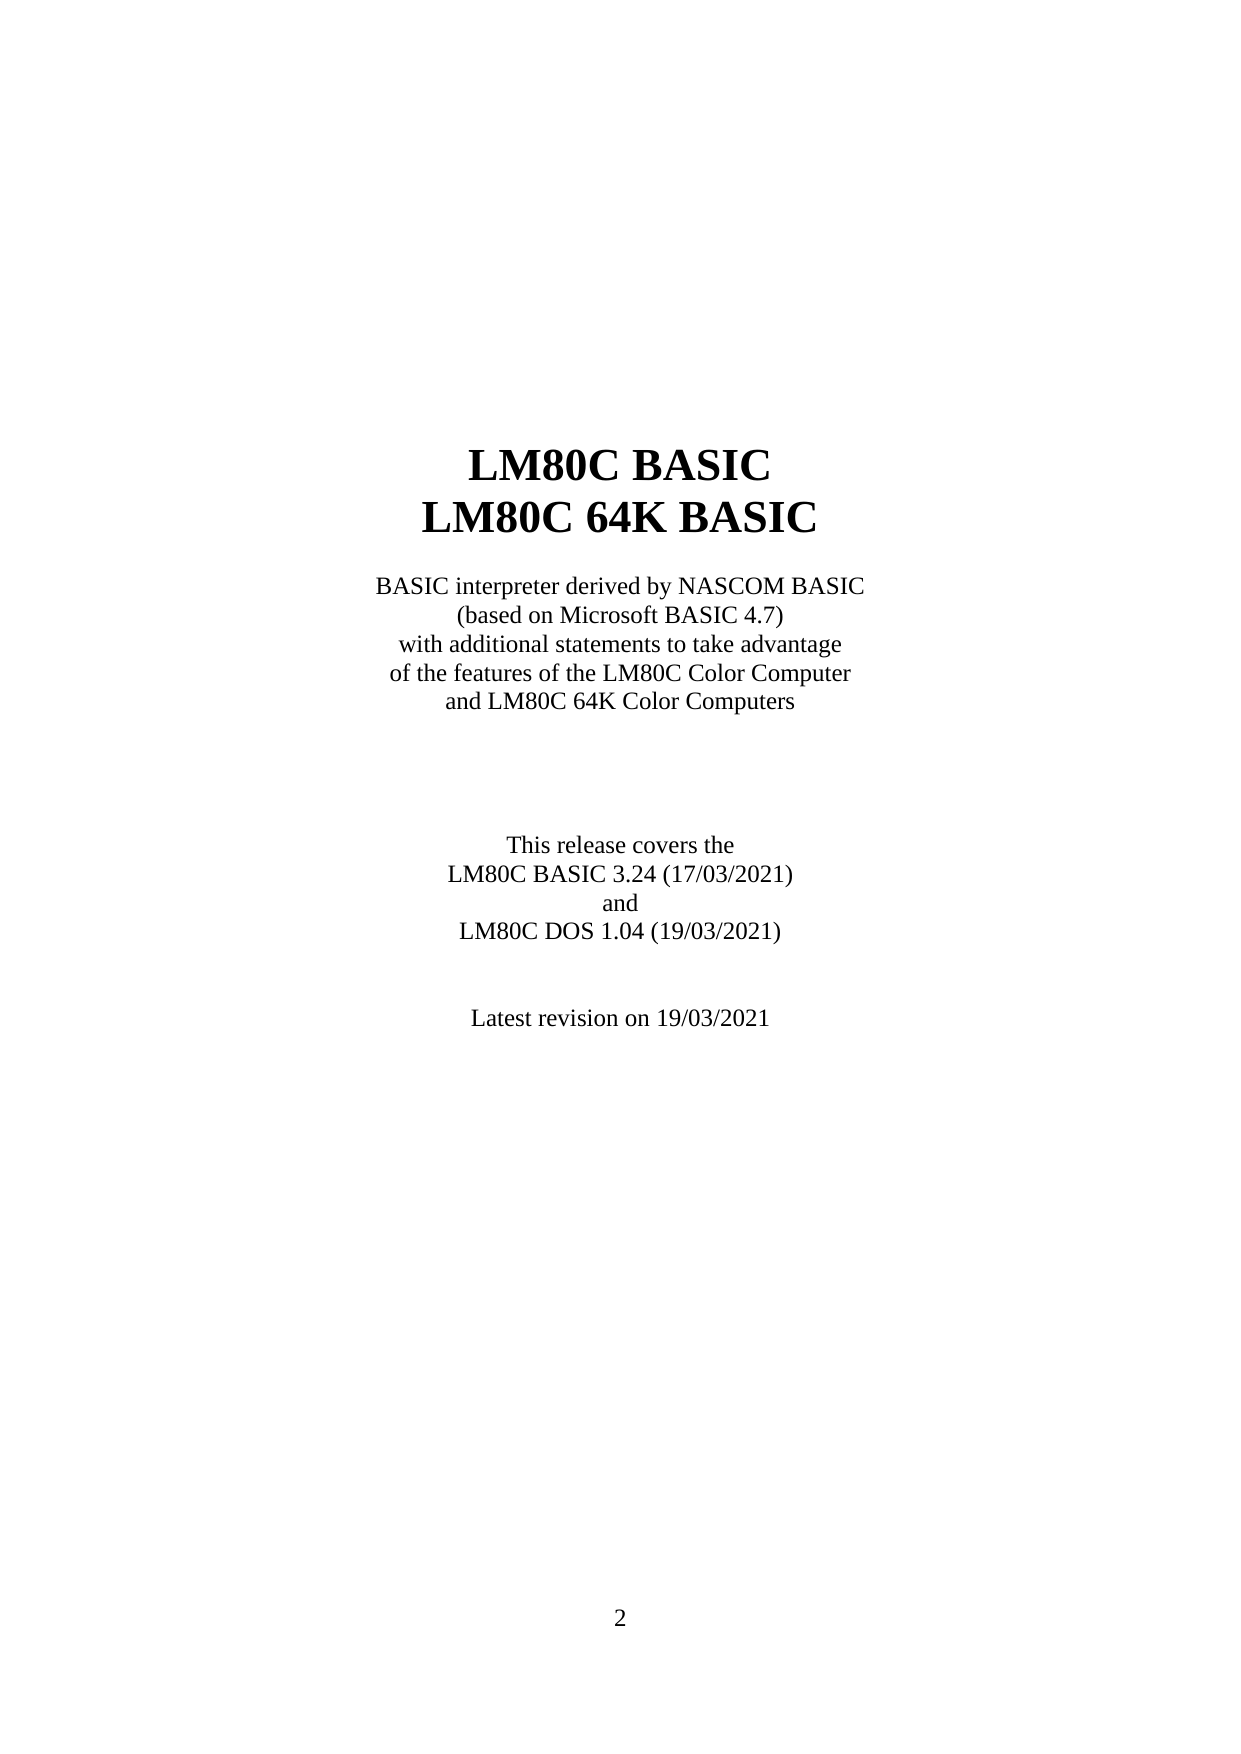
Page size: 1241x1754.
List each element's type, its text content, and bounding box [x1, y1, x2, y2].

text BASIC interpreter derived by NASCOM BASIC [121, 571, 1119, 600]
text LM80C BASIC [121, 437, 1119, 490]
text This release covers the [121, 830, 1119, 859]
text Latest revision on 19/03/2021 [121, 1003, 1119, 1031]
text with additional statements to take advantage [121, 629, 1119, 658]
text and [121, 888, 1119, 916]
text and LM80C 64K Color Computers [121, 686, 1119, 715]
text LM80C DOS 1.04 (19/03/2021) [121, 916, 1119, 945]
text (based on Microsoft BASIC 4.7) [121, 600, 1119, 629]
text LM80C BASIC 3.24 (17/03/2021) [121, 859, 1119, 888]
text LM80C 64K BASIC [121, 490, 1119, 543]
text of the features of the LM80C Color Computer [121, 658, 1119, 686]
